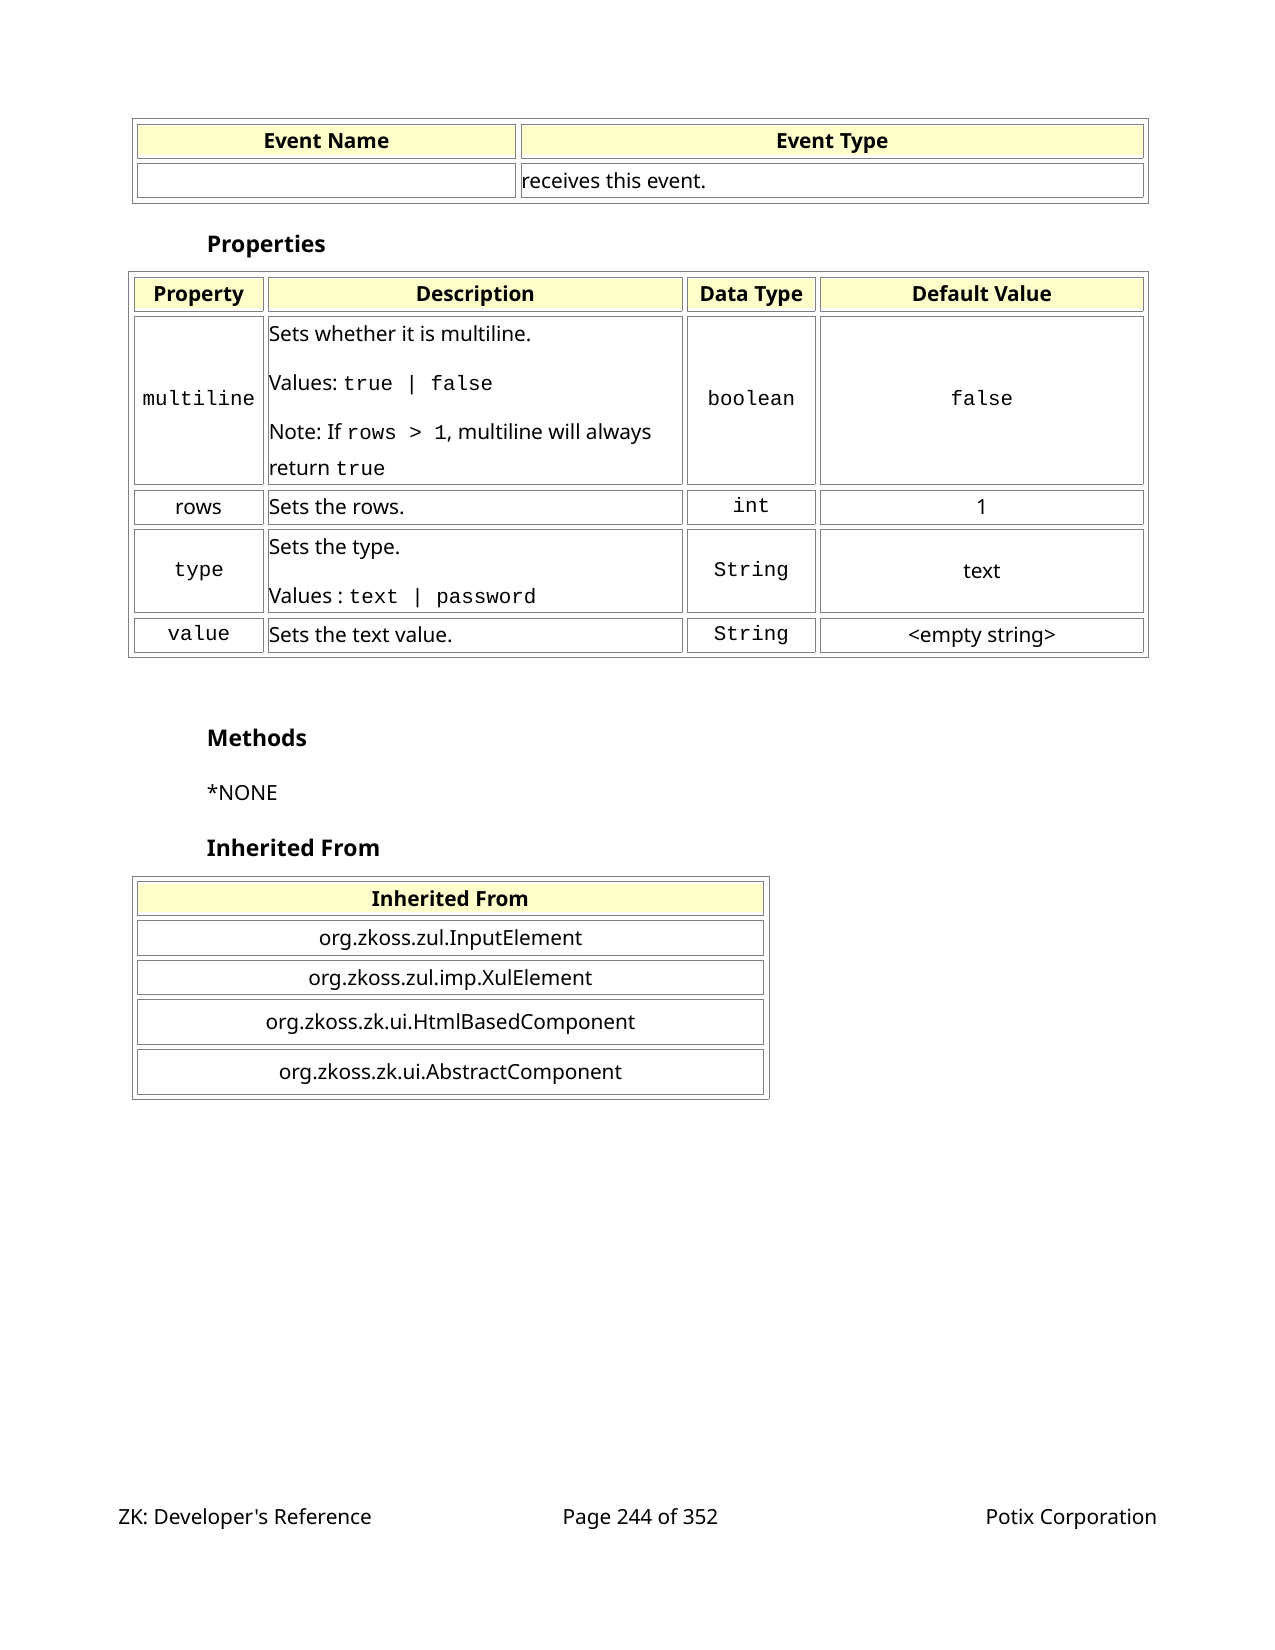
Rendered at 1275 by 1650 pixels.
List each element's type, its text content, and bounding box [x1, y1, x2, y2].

table_cell type [131, 524, 266, 612]
table_cell receives this event. [518, 158, 1146, 197]
table_cell 1 [818, 484, 1146, 523]
table_cell org.zkoss.zk.ui.HtmlBasedComponent [134, 994, 766, 1044]
table_header Event Name [134, 119, 518, 158]
table_header Data Type [685, 272, 817, 311]
table_cell String [685, 524, 817, 612]
table_cell Sets the type. Values : text | password [266, 524, 685, 612]
table_header Inherited From [134, 877, 766, 915]
text *NONE [207, 778, 1157, 807]
subtitle Methods [207, 722, 1157, 753]
table_header Property [131, 272, 266, 311]
table_cell Sets the text value. [266, 612, 685, 652]
table_header Event Type [518, 119, 1146, 158]
table_cell <empty string> [818, 612, 1146, 652]
subtitle Inherited From [207, 832, 1157, 863]
table_cell text [818, 524, 1146, 612]
table_cell int [685, 484, 817, 523]
table_cell [134, 158, 518, 197]
table_cell org.zkoss.zk.ui.AbstractComponent [134, 1044, 766, 1093]
table_cell String [685, 612, 817, 652]
table_cell Sets whether it is multiline. Values: true | false Note: If rows > 1, multiline will always return true [266, 311, 685, 484]
table_cell boolean [685, 311, 817, 484]
table_header Default Value [818, 272, 1146, 311]
table_cell org.zkoss.zul.InputElement [134, 915, 766, 954]
table_cell Sets the rows. [266, 484, 685, 523]
table_cell multiline [131, 311, 266, 484]
table_cell rows [131, 484, 266, 523]
table_cell value [131, 612, 266, 652]
table_cell org.zkoss.zul.imp.XulElement [134, 955, 766, 994]
subtitle Properties [207, 227, 1157, 259]
table_cell false [818, 311, 1146, 484]
table_header Description [266, 272, 685, 311]
